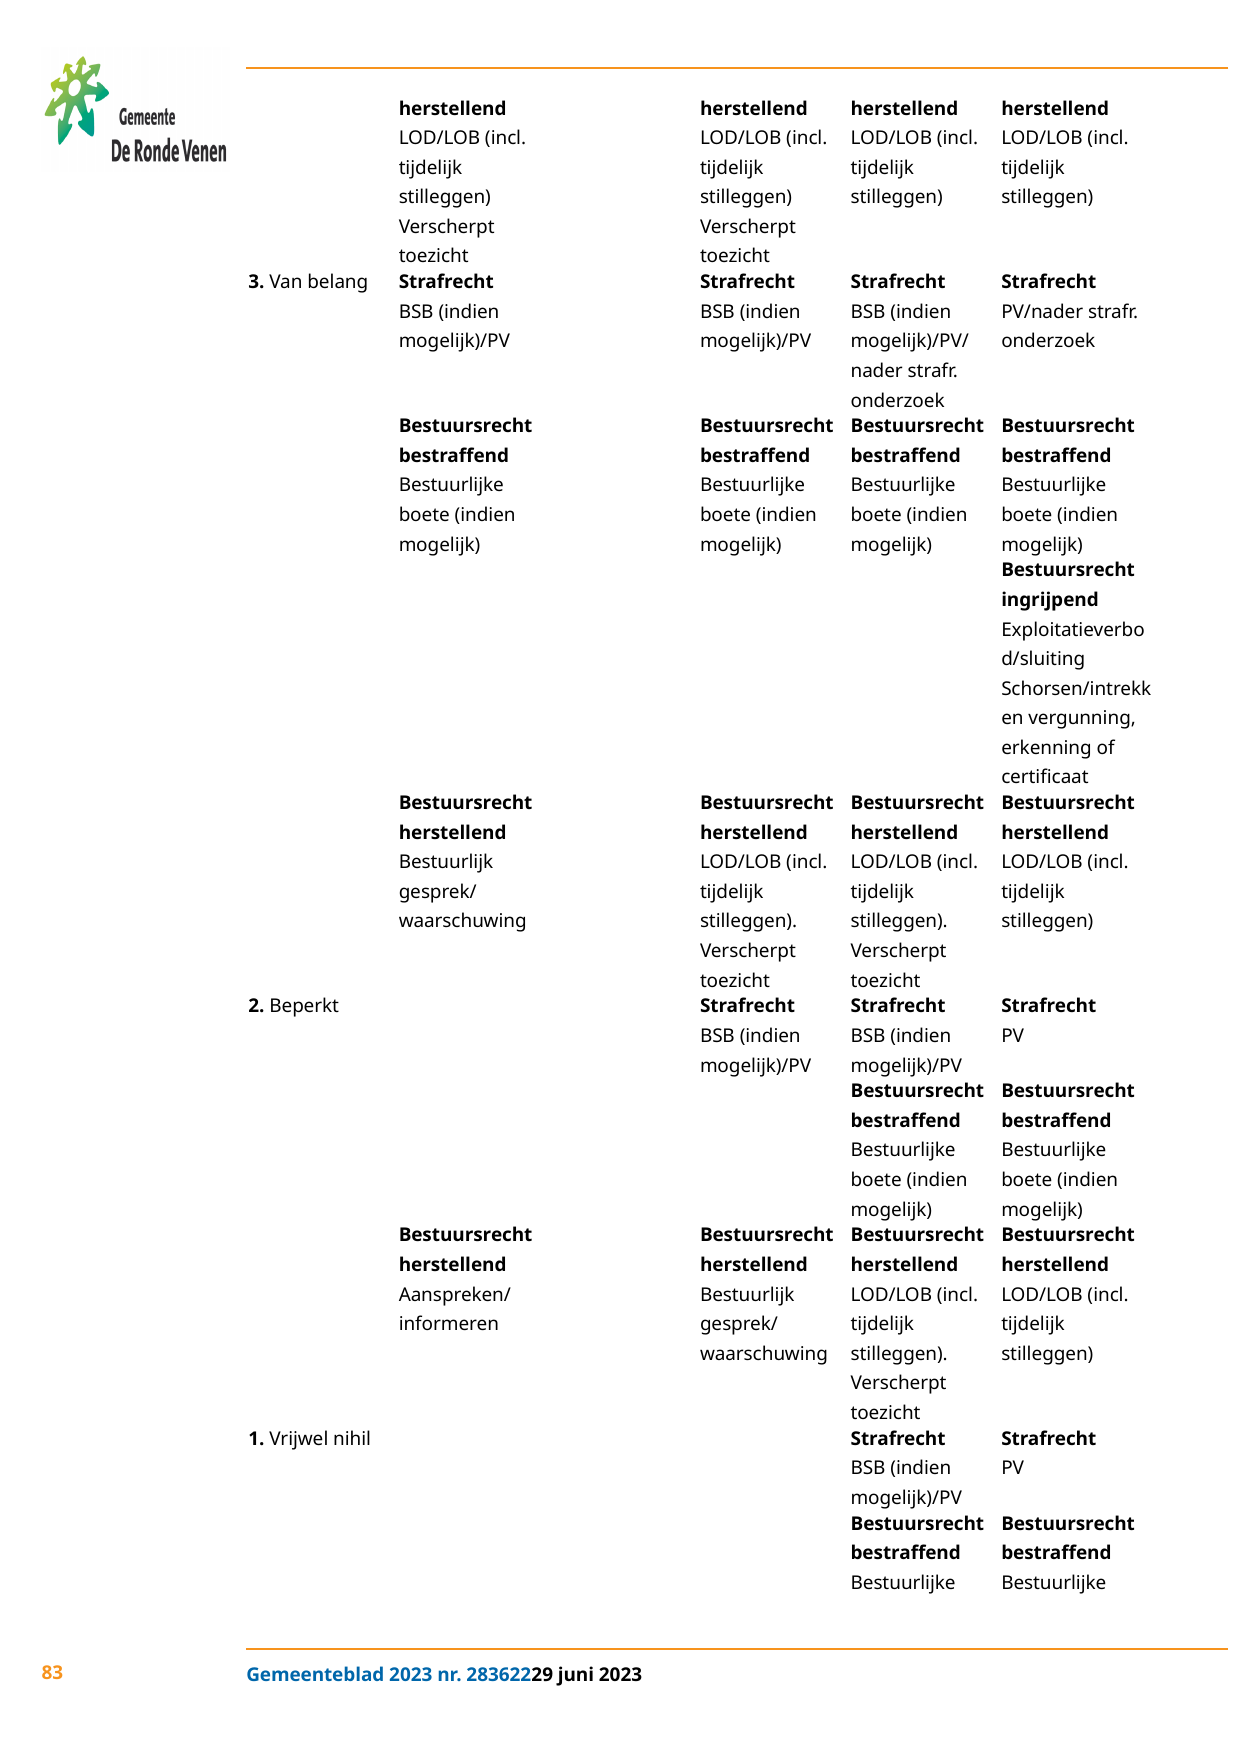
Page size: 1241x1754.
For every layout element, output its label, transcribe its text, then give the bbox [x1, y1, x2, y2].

table_cell [700, 1425, 850, 1510]
table_cell [700, 1078, 850, 1222]
table_cell 2. Beperkt [248, 993, 398, 1077]
table_cell [549, 1222, 700, 1425]
table_cell Bestuursrecht herstellend LOD/LOB (incl. tijdelijk stilleggen) [1001, 789, 1152, 993]
table_cell [399, 1425, 549, 1510]
table_cell Bestuursrecht herstellend LOD/LOB (incl. tijdelijk stilleggen). Verscherpt toezicht [850, 789, 1001, 993]
table_cell Bestuursrecht herstellend LOD/LOB (incl. tijdelijk stilleggen). Verscherpt toezicht [700, 789, 850, 993]
table_cell [549, 993, 700, 1077]
table_cell [399, 557, 549, 789]
table_cell Strafrecht BSB (indien mogelijk)/PV [399, 269, 549, 412]
table_cell [248, 1078, 398, 1222]
table_cell Strafrecht BSB (indien mogelijk)/PV [850, 993, 1001, 1077]
table_cell Bestuursrecht bestraffend Bestuurlijke boete (indien mogelijk) [1001, 413, 1152, 557]
table_cell [850, 557, 1001, 789]
table_cell [248, 557, 398, 789]
table_cell [549, 95, 700, 268]
table_cell Strafrecht PV/nader strafr. onderzoek [1001, 269, 1152, 412]
table_cell Strafrecht PV [1001, 993, 1152, 1077]
table_cell [549, 1510, 700, 1594]
picture [41, 47, 231, 172]
table_cell Bestuursrecht bestraffend Bestuurlijke boete (indien mogelijk) [850, 413, 1001, 557]
table_cell [248, 789, 398, 993]
table_cell Strafrecht BSB (indien mogelijk)/PV/ nader strafr. onderzoek [850, 269, 1001, 412]
table_cell [549, 557, 700, 789]
table_cell [399, 1078, 549, 1222]
table_cell [549, 269, 700, 412]
table_cell herstellend LOD/LOB (incl. tijdelijk stilleggen) Verscherpt toezicht [700, 95, 850, 268]
table_cell [399, 1510, 549, 1594]
table_cell Bestuursrecht bestraffend Bestuurlijke boete (indien mogelijk) [1001, 1078, 1152, 1222]
table_cell [549, 413, 700, 557]
table_cell [248, 413, 398, 557]
table_cell [700, 557, 850, 789]
table_cell Bestuursrecht ingrijpend Exploitatieverbod/sluiting Schorsen/intrekken vergunning, erkenning of certificaat [1001, 557, 1152, 789]
table_cell [248, 95, 398, 268]
table_cell Strafrecht PV [1001, 1425, 1152, 1510]
table_cell Bestuursrecht herstellend LOD/LOB (incl. tijdelijk stilleggen). Verscherpt toezicht [850, 1222, 1001, 1425]
table_cell [700, 1510, 850, 1594]
table_cell Bestuursrecht herstellend LOD/LOB (incl. tijdelijk stilleggen) [1001, 1222, 1152, 1425]
table_cell [549, 1078, 700, 1222]
table_cell herstellend LOD/LOB (incl. tijdelijk stilleggen) Verscherpt toezicht [399, 95, 549, 268]
table_cell Strafrecht BSB (indien mogelijk)/PV [700, 993, 850, 1077]
table_cell [549, 1425, 700, 1510]
table_cell herstellend LOD/LOB (incl. tijdelijk stilleggen) [1001, 95, 1152, 268]
table_cell [549, 789, 700, 993]
table_cell Bestuursrecht bestraffend Bestuurlijke [1001, 1510, 1152, 1594]
table_cell Bestuursrecht herstellend Aanspreken/informeren [399, 1222, 549, 1425]
table_cell herstellend LOD/LOB (incl. tijdelijk stilleggen) [850, 95, 1001, 268]
table_cell Bestuursrecht bestraffend Bestuurlijke boete (indien mogelijk) [399, 413, 549, 557]
table_cell Bestuursrecht herstellend Bestuurlijk gesprek/ waarschuwing [399, 789, 549, 993]
table_cell Strafrecht BSB (indien mogelijk)/PV [700, 269, 850, 412]
table_cell Bestuursrecht herstellend Bestuurlijk gesprek/ waarschuwing [700, 1222, 850, 1425]
table_cell 1. Vrijwel nihil [248, 1425, 398, 1510]
table_cell [399, 993, 549, 1077]
table_cell 3. Van belang [248, 269, 398, 412]
table_cell [248, 1222, 398, 1425]
table_cell [248, 1510, 398, 1594]
table_cell Strafrecht BSB (indien mogelijk)/PV [850, 1425, 1001, 1510]
table_cell Bestuursrecht bestraffend Bestuurlijke [850, 1510, 1001, 1594]
table_cell Bestuursrecht bestraffend Bestuurlijke boete (indien mogelijk) [850, 1078, 1001, 1222]
table_cell Bestuursrecht bestraffend Bestuurlijke boete (indien mogelijk) [700, 413, 850, 557]
